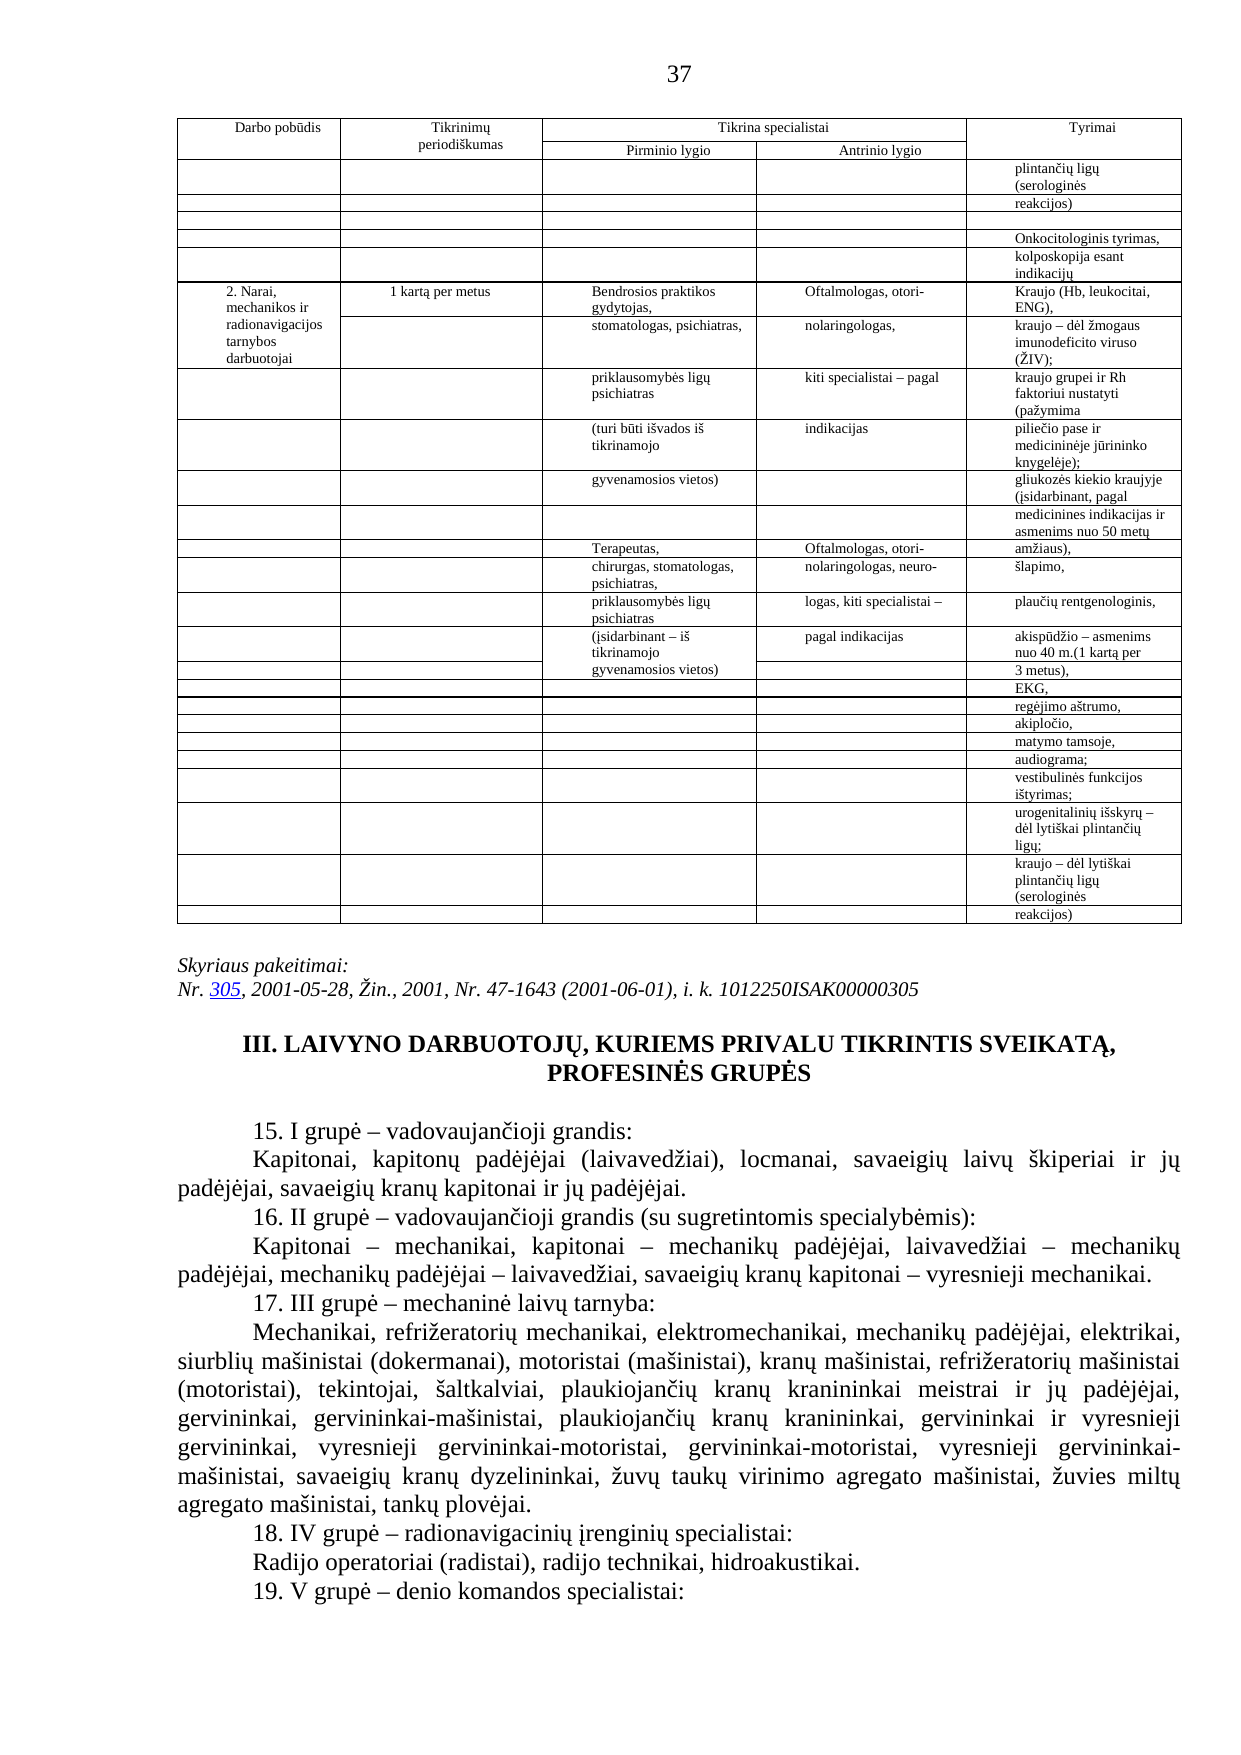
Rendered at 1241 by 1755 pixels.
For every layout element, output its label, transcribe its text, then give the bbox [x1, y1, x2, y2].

table_cell [757, 160, 966, 193]
table_cell Onkocitologinis tyrimas, [967, 230, 1181, 247]
table_cell [341, 369, 542, 419]
table_cell kraujo – dėl žmogaus imunodeficito viruso (ŽIV); [967, 317, 1181, 367]
table_cell chirurgas, stomatologas, psichiatras, [543, 558, 756, 592]
table_cell [341, 230, 542, 247]
table_cell [543, 195, 756, 211]
table_cell [757, 769, 966, 802]
table_cell [543, 230, 756, 247]
text 17. III grupė – mechaninė laivų tarnyba: [177, 1288, 1181, 1317]
table_cell (įsidarbinant – iš tikrinamojo gyvenamosios vietos) [543, 627, 756, 679]
table_cell [543, 733, 756, 750]
table_cell [543, 803, 756, 854]
table_cell regėjimo aštrumo, [967, 698, 1181, 714]
table_cell [178, 715, 340, 732]
table_cell [967, 212, 1181, 229]
table_cell [178, 855, 340, 905]
table_cell [341, 680, 542, 696]
table_cell kiti specialistai – pagal [757, 369, 966, 419]
text III. LAIVYNO DARBUOTOJŲ, KURIEMS PRIVALU TIKRINTIS SVEIKATĄ, PROFESINĖS GRUPĖS [177, 1029, 1181, 1087]
table_cell kolposkopija esant indikacijų [967, 248, 1181, 281]
table_cell [543, 906, 756, 923]
table_cell [757, 662, 966, 679]
table_cell [178, 420, 340, 470]
table_cell audiograma; [967, 751, 1181, 768]
table_cell [341, 317, 542, 367]
table_cell [757, 906, 966, 923]
table_cell [178, 558, 340, 592]
table_cell [543, 769, 756, 802]
table_cell plaučių rentgenologinis, [967, 593, 1181, 626]
table_cell piliečio pase ir medicininėje jūrininko knygelėje); [967, 420, 1181, 470]
table_header Darbo pobūdis [178, 119, 340, 159]
table_cell stomatologas, psichiatras, [543, 317, 756, 367]
text Kapitonai, kapitonų padėjėjai (laivavedžiai), locmanai, savaeigių laivų škiperiai ir jų padėjėjai, savaeigių kranų kapitonai ir jų padėjėjai. [177, 1144, 1181, 1202]
table_cell reakcijos) [967, 195, 1181, 211]
table_cell [178, 540, 340, 557]
table_cell [341, 160, 542, 193]
table_cell [341, 506, 542, 539]
table_cell Terapeutas, [543, 540, 756, 557]
table_cell [757, 680, 966, 696]
table_cell [757, 715, 966, 732]
table_cell [178, 160, 340, 193]
table_cell [757, 471, 966, 505]
table_cell [341, 698, 542, 714]
table_cell [757, 230, 966, 247]
table_cell [341, 420, 542, 470]
table_cell pagal indikacijas [757, 627, 966, 661]
table_cell [341, 769, 542, 802]
table_cell šlapimo, [967, 558, 1181, 592]
table_cell [757, 855, 966, 905]
table_cell Oftalmologas, otori- [757, 540, 966, 557]
table_cell [543, 698, 756, 714]
table_cell 1 kartą per metus [341, 283, 542, 316]
table_cell nolaringologas, neuro- [757, 558, 966, 592]
table_cell 3 metus), [967, 662, 1181, 679]
text 19. V grupė – denio komandos specialistai: [177, 1576, 1181, 1604]
table_cell [178, 369, 340, 419]
table_cell plintančių ligų (serologinės [967, 160, 1181, 193]
table_cell [543, 680, 756, 696]
table_cell [341, 733, 542, 750]
table_cell kraujo – dėl lytiškai plintančių ligų (serologinės [967, 855, 1181, 905]
text 18. IV grupė – radionavigacinių įrenginių specialistai: [177, 1518, 1181, 1547]
table_cell [178, 751, 340, 768]
table_cell [178, 698, 340, 714]
table_cell [341, 662, 542, 679]
table_cell [178, 627, 340, 661]
table_cell priklausomybės ligų psichiatras [543, 593, 756, 626]
table_cell [543, 212, 756, 229]
table_cell [178, 471, 340, 505]
table_cell amžiaus), [967, 540, 1181, 557]
table_cell [178, 593, 340, 626]
table_cell [543, 715, 756, 732]
table_cell [543, 855, 756, 905]
table_cell [178, 230, 340, 247]
table_cell [341, 593, 542, 626]
text 15. I grupė – vadovaujančioji grandis: [177, 1116, 1181, 1144]
table_cell kraujo grupei ir Rh faktoriui nustatyti (pažymima [967, 369, 1181, 419]
table_cell [178, 769, 340, 802]
table_cell [757, 212, 966, 229]
table_cell [543, 248, 756, 281]
text Radijo operatoriai (radistai), radijo technikai, hidroakustikai. [177, 1547, 1181, 1576]
table_cell [341, 751, 542, 768]
table_cell [178, 212, 340, 229]
table_cell [178, 506, 340, 539]
table_cell [178, 195, 340, 211]
table_cell [341, 248, 542, 281]
text Nr. 305, 2001-05-28, Žin., 2001, Nr. 47-1643 (2001-06-01), i. k. 1012250ISAK00000305 [177, 977, 1181, 1001]
table_cell [757, 751, 966, 768]
table_cell priklausomybės ligų psichiatras [543, 369, 756, 419]
table_cell gliukozės kiekio kraujyje (įsidarbinant, pagal [967, 471, 1181, 505]
table_cell [341, 855, 542, 905]
table_cell indikacijas [757, 420, 966, 470]
table_cell [178, 733, 340, 750]
table_cell vestibulinės funkcijos ištyrimas; [967, 769, 1181, 802]
table_cell urogenitalinių išskyrų – dėl lytiškai plintančių ligų; [967, 803, 1181, 854]
text 16. II grupė – vadovaujančioji grandis (su sugretintomis specialybėmis): [177, 1202, 1181, 1231]
table_cell Kraujo (Hb, leukocitai, ENG), [967, 283, 1181, 316]
table_header Tyrimai [967, 119, 1181, 159]
table_cell [341, 906, 542, 923]
table_cell [341, 195, 542, 211]
table_cell [341, 803, 542, 854]
table_cell [341, 212, 542, 229]
table_cell 2. Narai, mechanikos ir radionavigacijos tarnybos darbuotojai [178, 283, 340, 367]
table_cell akipločio, [967, 715, 1181, 732]
text Kapitonai – mechanikai, kapitonai – mechanikų padėjėjai, laivavedžiai – mechanikų padėjėjai, mechanikų padėjėjai – laivavedžiai, savaeigių kranų kapitonai – vyresnieji mechanikai. [177, 1231, 1181, 1288]
table_cell nolaringologas, [757, 317, 966, 367]
table_cell [757, 248, 966, 281]
table_cell reakcijos) [967, 906, 1181, 923]
table_header Tikrinimų periodiškumas [341, 119, 542, 159]
table_header Tikrina specialistai [543, 119, 966, 141]
table_cell [757, 803, 966, 854]
table_cell akispūdžio – asmenims nuo 40 m.(1 kartą per [967, 627, 1181, 661]
table_cell [178, 803, 340, 854]
text Skyriaus pakeitimai: [177, 953, 1181, 977]
table_cell matymo tamsoje, [967, 733, 1181, 750]
table_cell [341, 715, 542, 732]
table_cell Bendrosios praktikos gydytojas, [543, 283, 756, 316]
text Mechanikai, refrižeratorių mechanikai, elektromechanikai, mechanikų padėjėjai, elektrikai, siurblių mašinistai (dokermanai), motoristai (mašinistai), kranų mašinistai, refrižeratorių mašinistai (motoristai), tekintojai, šaltkalviai, plaukiojančių kranų kranininkai meistrai ir jų padėjėjai, gervininkai, gervininkai-mašinistai, plaukiojančių kranų kranininkai, gervininkai ir vyresnieji gervininkai, vyresnieji gervininkai-motoristai, gervininkai-motoristai, vyresnieji gervininkai-mašinistai, savaeigių kranų dyzelininkai, žuvų taukų virinimo agregato mašinistai, žuvies miltų agregato mašinistai, tankų plovėjai. [177, 1317, 1181, 1518]
table_cell [178, 248, 340, 281]
table_cell [341, 558, 542, 592]
table_cell [757, 506, 966, 539]
table_cell [757, 195, 966, 211]
table_cell [543, 751, 756, 768]
table_cell [341, 471, 542, 505]
table_cell EKG, [967, 680, 1181, 696]
table_cell gyvenamosios vietos) [543, 471, 756, 505]
table_cell (turi būti išvados iš tikrinamojo [543, 420, 756, 470]
table_cell logas, kiti specialistai – [757, 593, 966, 626]
table_cell Antrinio lygio [757, 142, 966, 159]
table_cell [543, 160, 756, 193]
table_cell [757, 698, 966, 714]
table_cell [178, 680, 340, 696]
table_cell medicinines indikacijas ir asmenims nuo 50 metų [967, 506, 1181, 539]
table_cell Oftalmologas, otori- [757, 283, 966, 316]
table_cell Pirminio lygio [543, 142, 756, 159]
table_cell [178, 662, 340, 679]
table_cell [178, 906, 340, 923]
table_cell [341, 540, 542, 557]
table_cell [341, 627, 542, 661]
table_cell [543, 506, 756, 539]
table_cell [757, 733, 966, 750]
